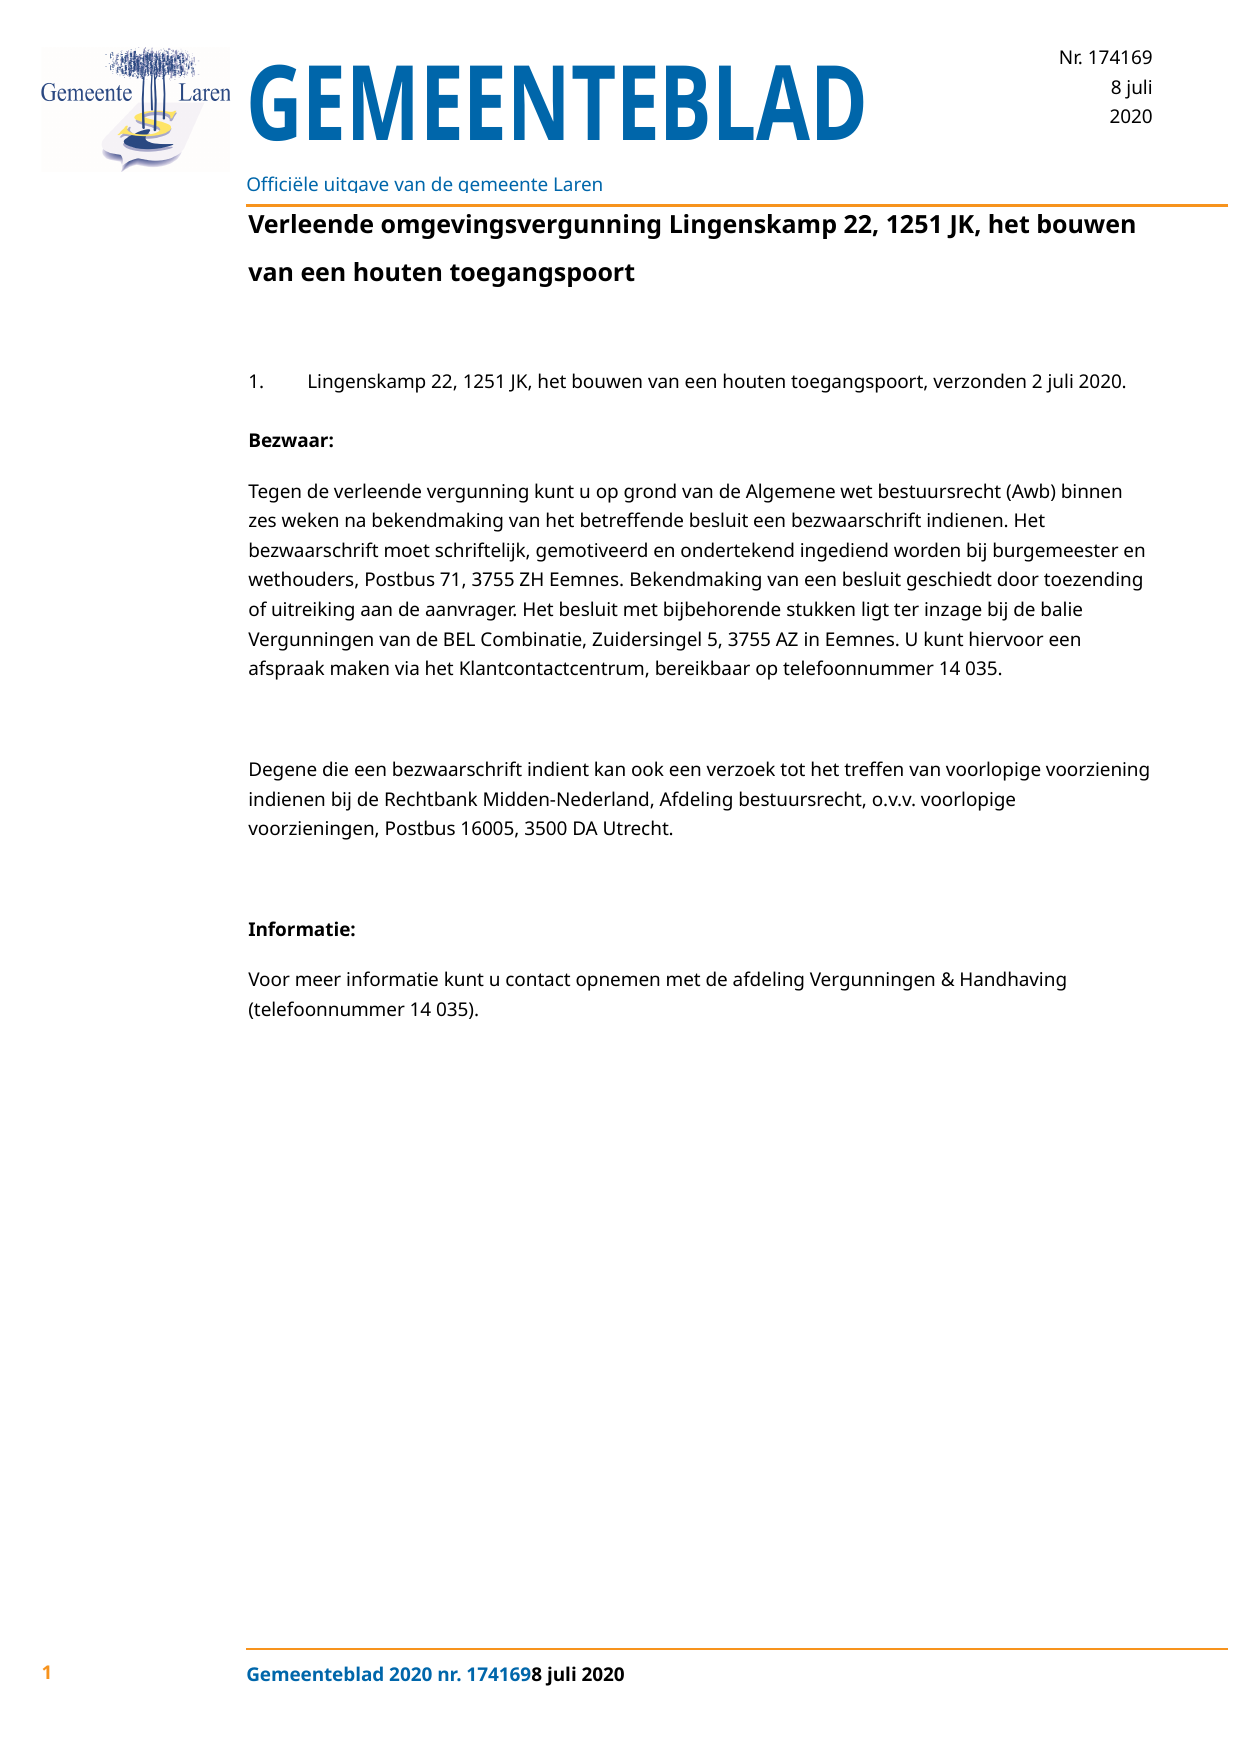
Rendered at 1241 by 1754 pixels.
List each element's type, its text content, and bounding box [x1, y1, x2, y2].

picture [41, 47, 231, 172]
text Informatie: [248, 916, 1152, 942]
text Tegen de verleende vergunning kunt u op grond van de Algemene wet bestuursrecht (Awb) binnen zes weken na bekendmaking van het betreffende besluit een bezwaarschrift indienen. Het bezwaarschrift moet schriftelijk, gemotiveerd en ondertekend ingediend worden bij burgemeester en wethouders, Postbus 71, 3755 ZH Eemnes. Bekendmaking van een besluit geschiedt door toezending of uitreiking aan de aanvrager. Het besluit met bijbehorende stukken ligt ter inzage bij de balie Vergunningen van de BEL Combinatie, Zuidersingel 5, 3755 AZ in Eemnes. U kunt hiervoor een afspraak maken via het Klantcontactcentrum, bereikbaar op telefoonnummer 14 035. [248, 478, 1152, 681]
list Lingenskamp 22, 1251 JK, het bouwen van een houten toegangspoort, verzonden 2 juli 2020. [248, 368, 1152, 394]
text Bezwaar: [248, 427, 1152, 453]
text Voor meer informatie kunt u contact opnemen met de afdeling Vergunningen & Handhaving (telefoonnummer 14 035). [248, 967, 1152, 1022]
text Degene die een bezwaarschrift indient kan ook een verzoek tot het treffen van voorlopige voorziening indienen bij de Rechtbank Midden-Nederland, Afdeling bestuursrecht, o.v.v. voorlopige voorzieningen, Postbus 16005, 3500 DA Utrecht. [248, 756, 1152, 841]
text Verleende omgevingsvergunning Lingenskamp 22, 1251 JK, het bouwen van een houten toegangspoort [248, 207, 1152, 288]
